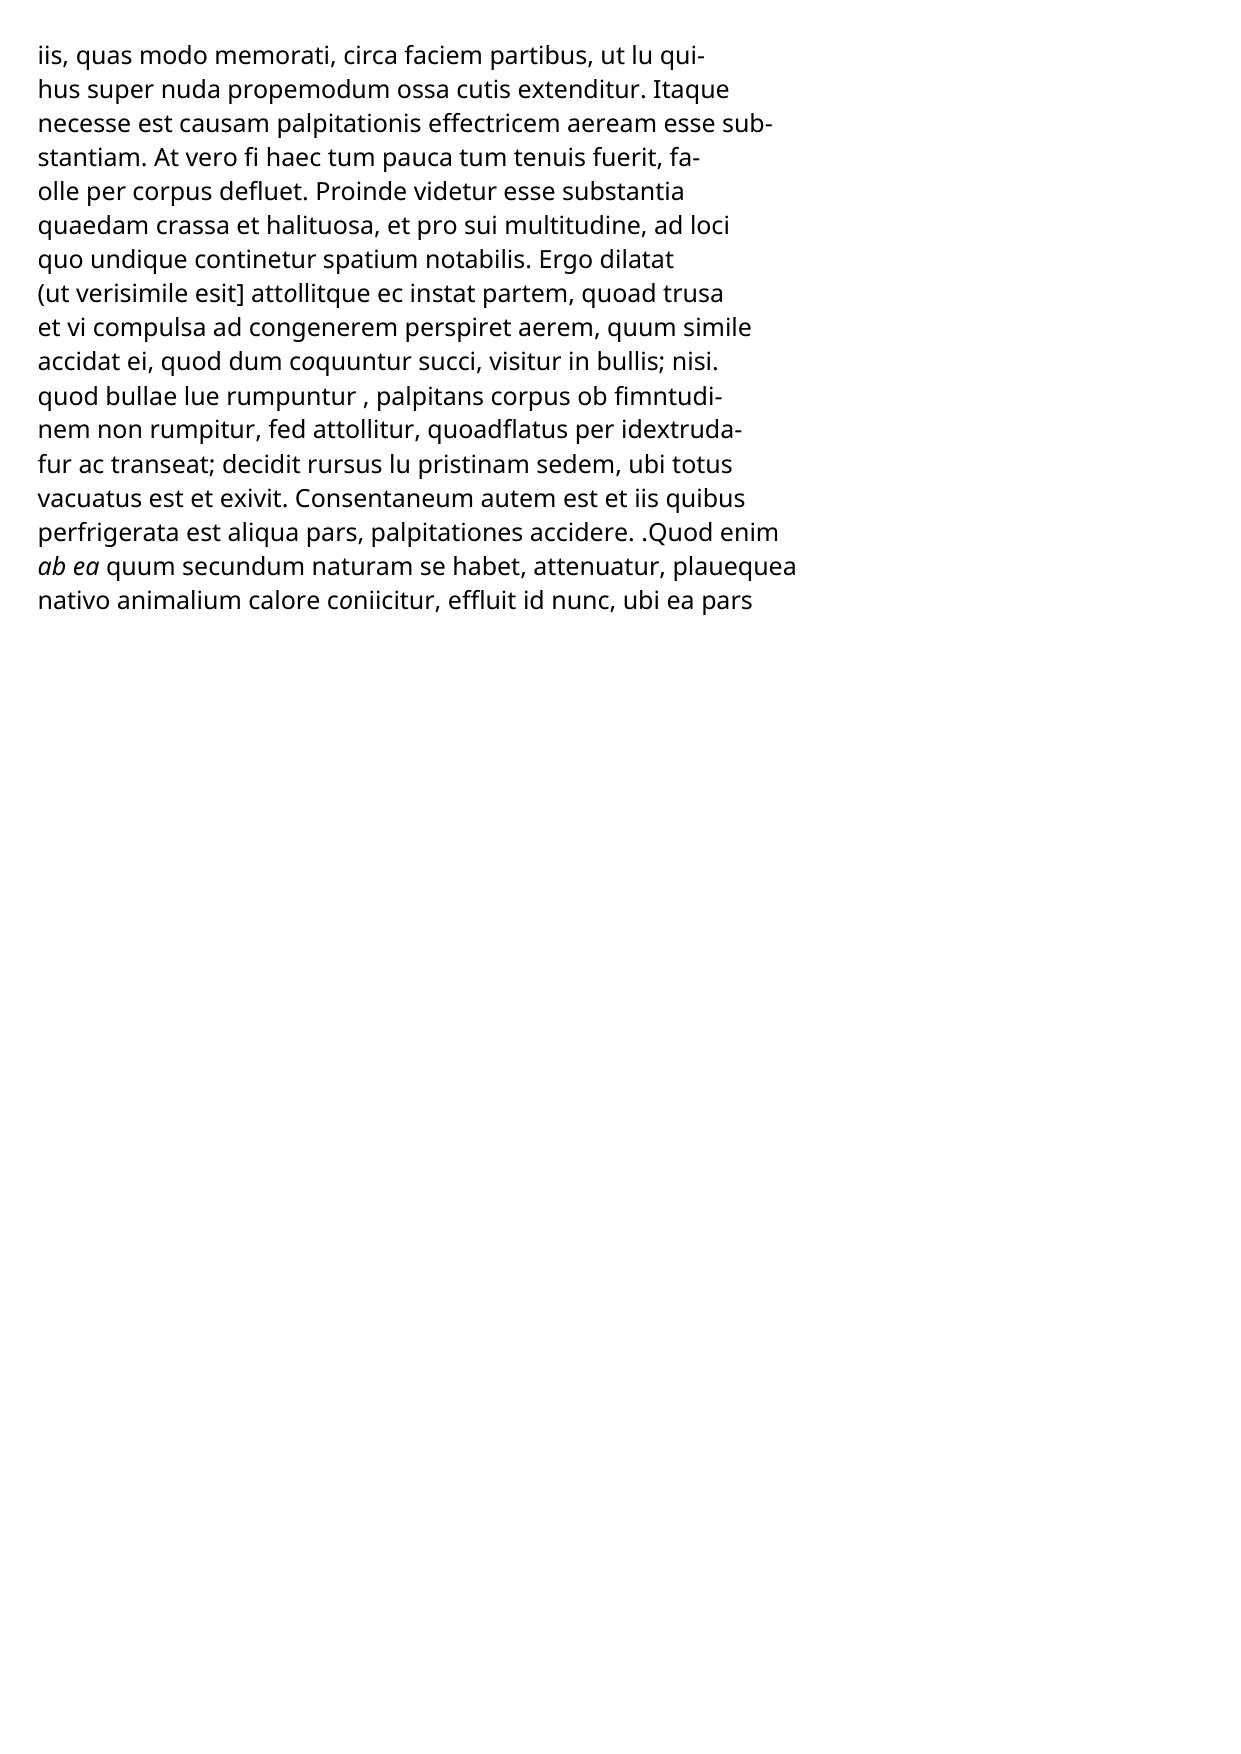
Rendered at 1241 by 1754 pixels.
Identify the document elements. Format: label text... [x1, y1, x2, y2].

text iis, quas modo memorati, circa faciem partibus, ut lu qui- hus super nuda propemodum ossa cutis extenditur. Itaque necesse est causam palpitationis effectricem aeream esse sub- stantiam. At vero fi haec tum pauca tum tenuis fuerit, fa- olle per corpus defluet. Proinde videtur esse substantia quaedam crassa et halituosa, et pro sui multitudine, ad loci quo undique continetur spatium notabilis. Ergo dilatat (ut verisimile esit] attollitque ec instat partem, quoad trusa et vi compulsa ad congenerem perspiret aerem, quum simile accidat ei, quod dum coquuntur succi, visitur in bullis; nisi. quod bullae lue rumpuntur , palpitans corpus ob fimntudi- nem non rumpitur, fed attollitur, quoadflatus per idextruda- fur ac transeat; decidit rursus lu pristinam sedem, ubi totus vacuatus est et exivit. Consentaneum autem est et iis quibus perfrigerata est aliqua pars, palpitationes accidere. .Quod enim ab ea quum secundum naturam se habet, attenuatur, plauequea nativo animalium calore coniicitur, effluit id nunc, ubi ea pars [37, 37, 1203, 617]
